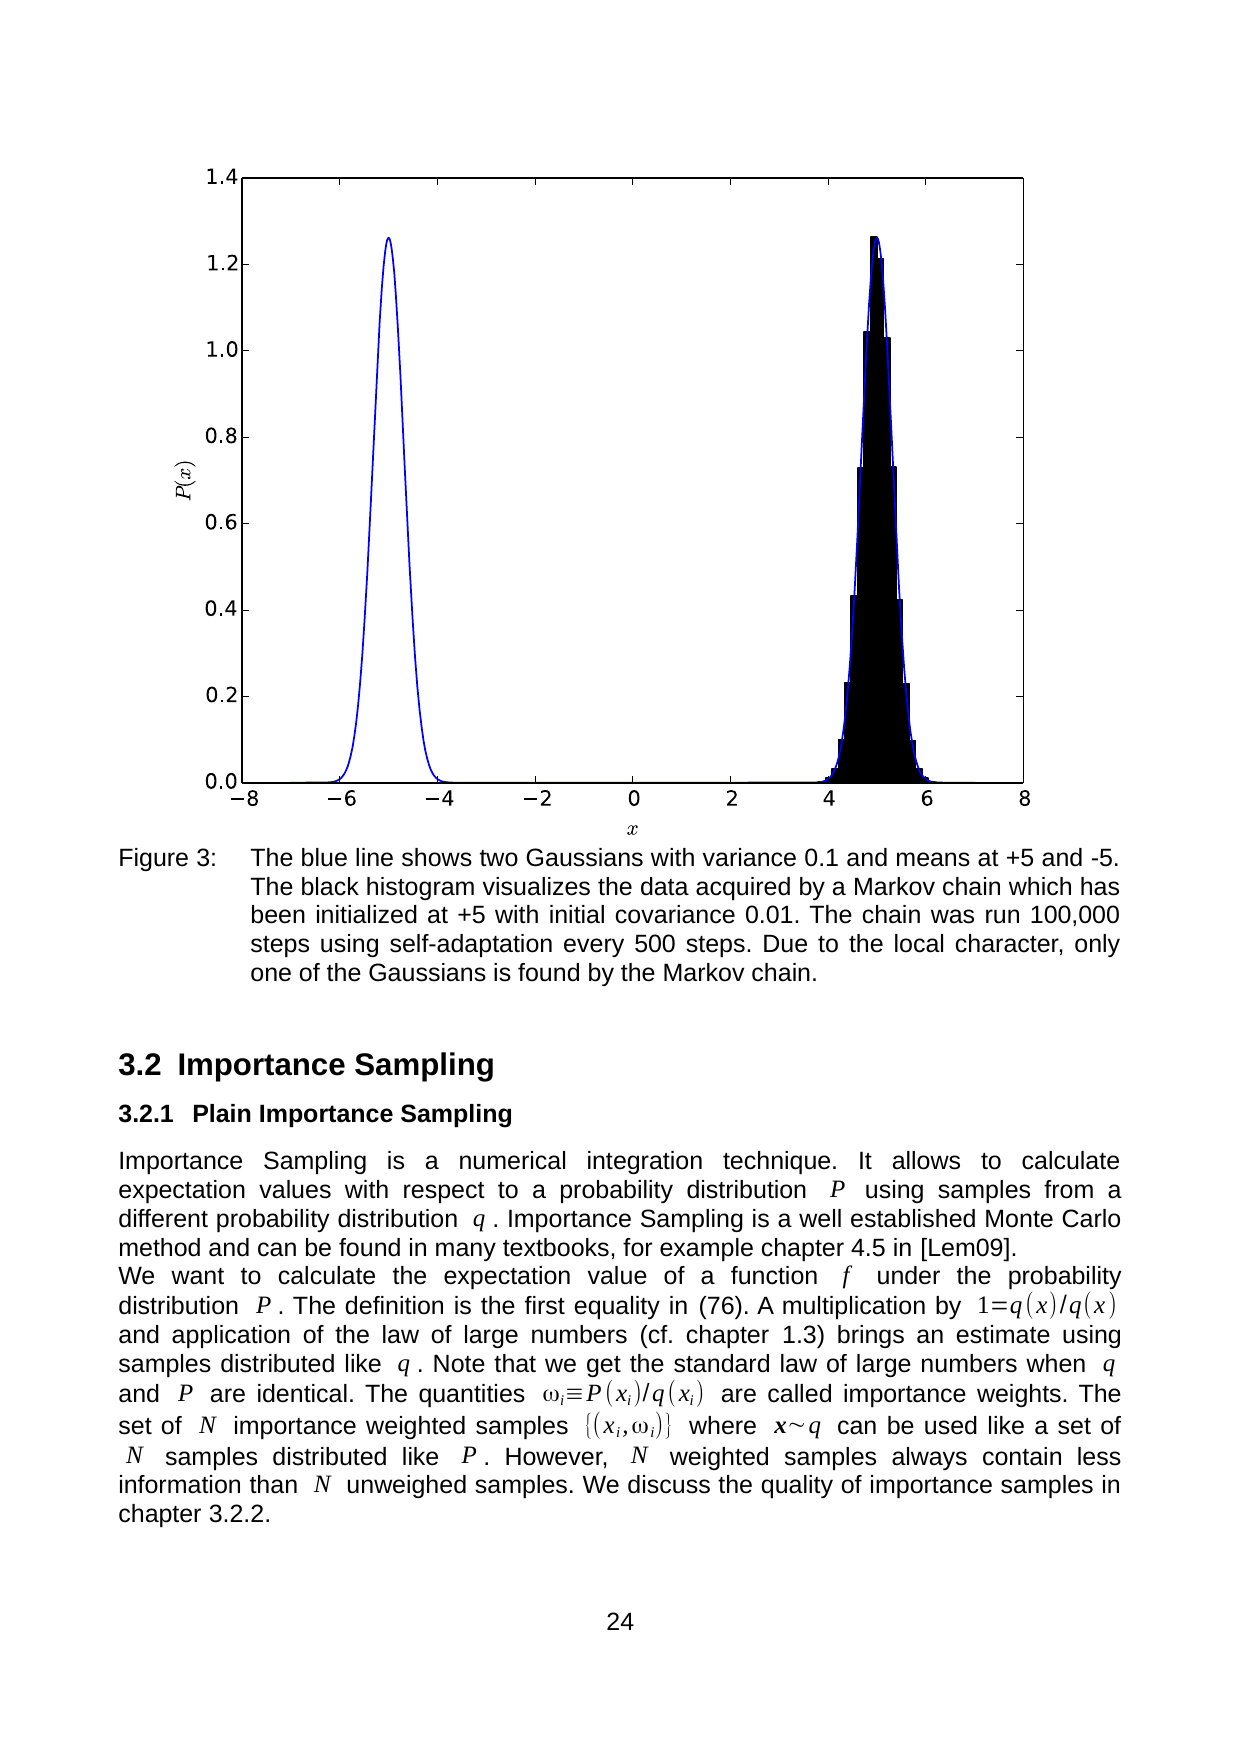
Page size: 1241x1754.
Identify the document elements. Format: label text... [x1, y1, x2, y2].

subtitle Importance Sampling [118, 1046, 1122, 1081]
subtitle Plain Importance Sampling [118, 1099, 1122, 1128]
text Figure 3: The blue line shows two Gaussians with variance 0.1 and means at +5 and -5. The black histogram visualizes the data acquired by a Markov chain which has been initialized at +5 with initial covariance 0.01. The chain was run 100,000 steps using self-adaptation every 500 steps. Due to the local character, only one of the Gaussians is found by the Markov chain. [118, 118, 1122, 986]
text We want to calculate the expectation value of a function under the probability distribution . The definition is the first equality in (76). A multiplication by and application of the law of large numbers (cf. chapter 1.3) brings an estimate using samples distributed like . Note that we get the standard law of large numbers when and are identical. The quantities are called importance weights. The set of importance weighted samples where can be used like a set of samples distributed like . However, weighted samples always contain less information than unweighed samples. We discuss the quality of importance samples in chapter 3.2.2. [118, 1261, 1122, 1528]
text Importance Sampling is a numerical integration technique. It allows to calculate expectation values with respect to a probability distribution using samples from a different probability distribution . Importance Sampling is a well established Monte Carlo method and can be found in many textbooks, for example chapter 4.5 in [Lem09]. [118, 1146, 1122, 1261]
